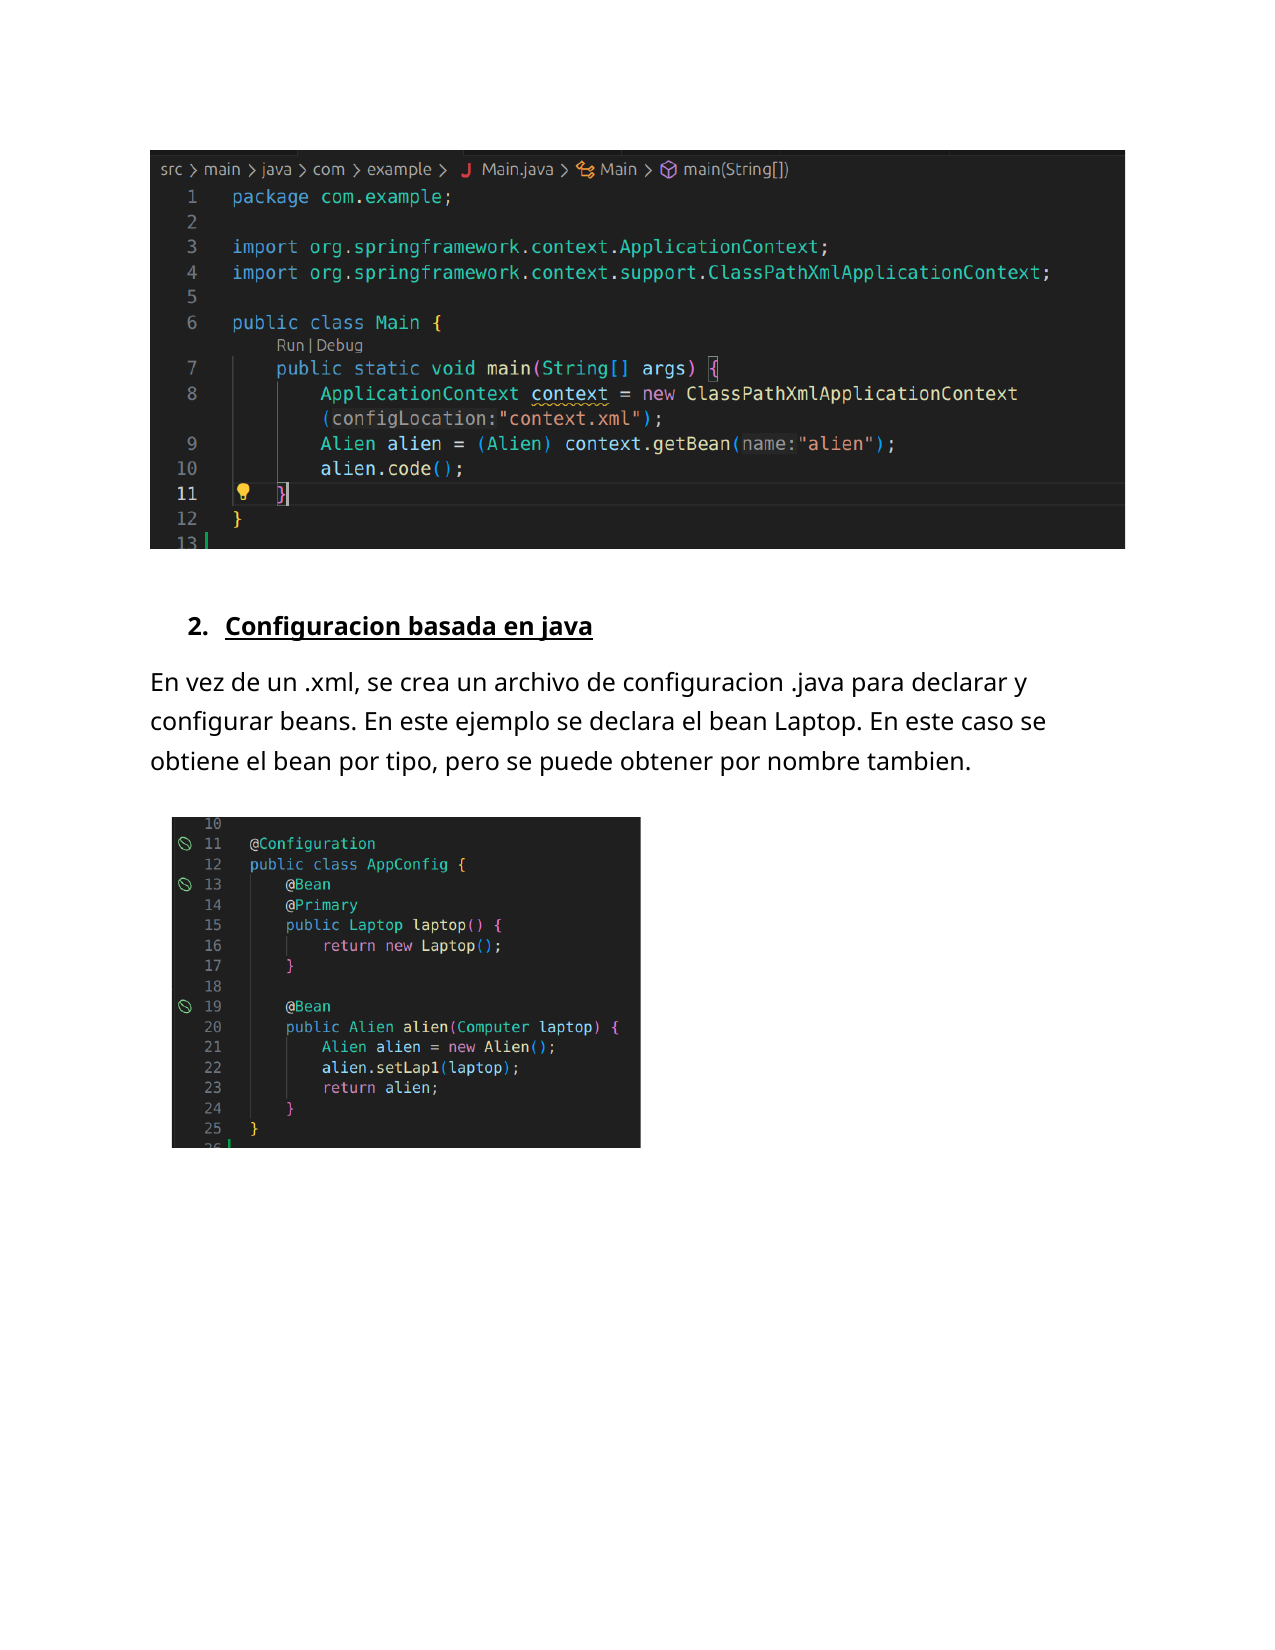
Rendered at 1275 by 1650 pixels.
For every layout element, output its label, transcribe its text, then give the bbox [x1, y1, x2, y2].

text En vez de un .xml, se crea un archivo de configuracion .java para declarar y configurar beans. En este ejemplo se declara el bean Laptop. En este caso se obtiene el bean por tipo, pero se puede obtener por nombre tambien. [150, 665, 1125, 777]
picture [150, 150, 1125, 549]
list Configuracion basada en java [187, 609, 1125, 643]
picture [171, 817, 641, 1148]
